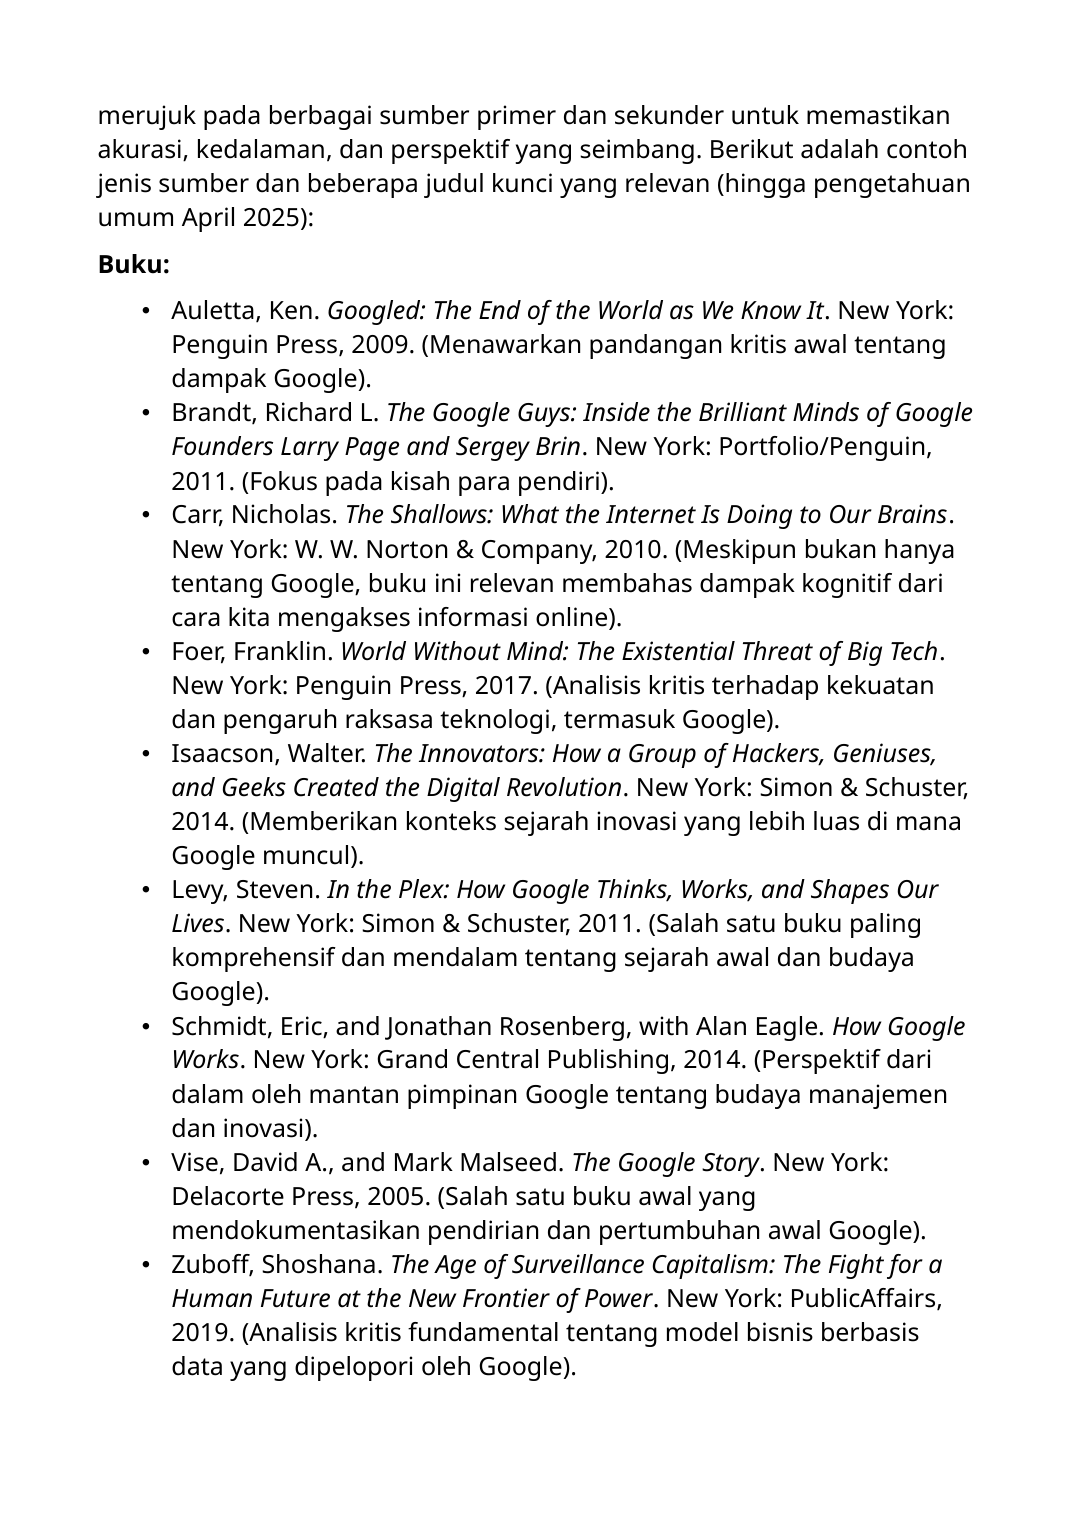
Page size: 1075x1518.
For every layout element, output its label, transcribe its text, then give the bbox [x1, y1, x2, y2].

list Zuboff, Shoshana. The Age of Surveillance Capitalism: The Fight for a Human Future at the New Frontier of Power. New York: PublicAffairs, 2019. (Analisis kritis fundamental tentang model bisnis berbasis data yang dipelopori oleh Google). [142, 1247, 977, 1383]
text Buku: [97, 246, 977, 280]
list Levy, Steven. In the Plex: How Google Thinks, Works, and Shapes Our Lives. New York: Simon & Schuster, 2011. (Salah satu buku paling komprehensif dan mendalam tentang sejarah awal dan budaya Google). [142, 872, 977, 1008]
list Foer, Franklin. World Without Mind: The Existential Threat of Big Tech. New York: Penguin Press, 2017. (Analisis kritis terhadap kekuatan dan pengaruh raksasa teknologi, termasuk Google). [142, 633, 977, 736]
list Schmidt, Eric, and Jonathan Rosenberg, with Alan Eagle. How Google Works. New York: Grand Central Publishing, 2014. (Perspektif dari dalam oleh mantan pimpinan Google tentang budaya manajemen dan inovasi). [142, 1008, 977, 1144]
list Isaacson, Walter. The Innovators: How a Group of Hackers, Geniuses, and Geeks Created the Digital Revolution. New York: Simon & Schuster, 2014. (Memberikan konteks sejarah inovasi yang lebih luas di mana Google muncul). [142, 736, 977, 872]
list Auletta, Ken. Googled: The End of the World as We Know It. New York: Penguin Press, 2009. (Menawarkan pandangan kritis awal tentang dampak Google). [142, 293, 977, 395]
list Brandt, Richard L. The Google Guys: Inside the Brilliant Minds of Google Founders Larry Page and Sergey Brin. New York: Portfolio/Penguin, 2011. (Fokus pada kisah para pendiri). [142, 395, 977, 497]
list Carr, Nicholas. The Shallows: What the Internet Is Doing to Our Brains. New York: W. W. Norton & Company, 2010. (Meskipun bukan hanya tentang Google, buku ini relevan membahas dampak kognitif dari cara kita mengakses informasi online). [142, 497, 977, 633]
text merujuk pada berbagai sumber primer dan sekunder untuk memastikan akurasi, kedalaman, dan perspektif yang seimbang. Berikut adalah contoh jenis sumber dan beberapa judul kunci yang relevan (hingga pengetahuan umum April 2025): [97, 97, 977, 234]
list Vise, David A., and Mark Malseed. The Google Story. New York: Delacorte Press, 2005. (Salah satu buku awal yang mendokumentasikan pendirian dan pertumbuhan awal Google). [142, 1144, 977, 1247]
